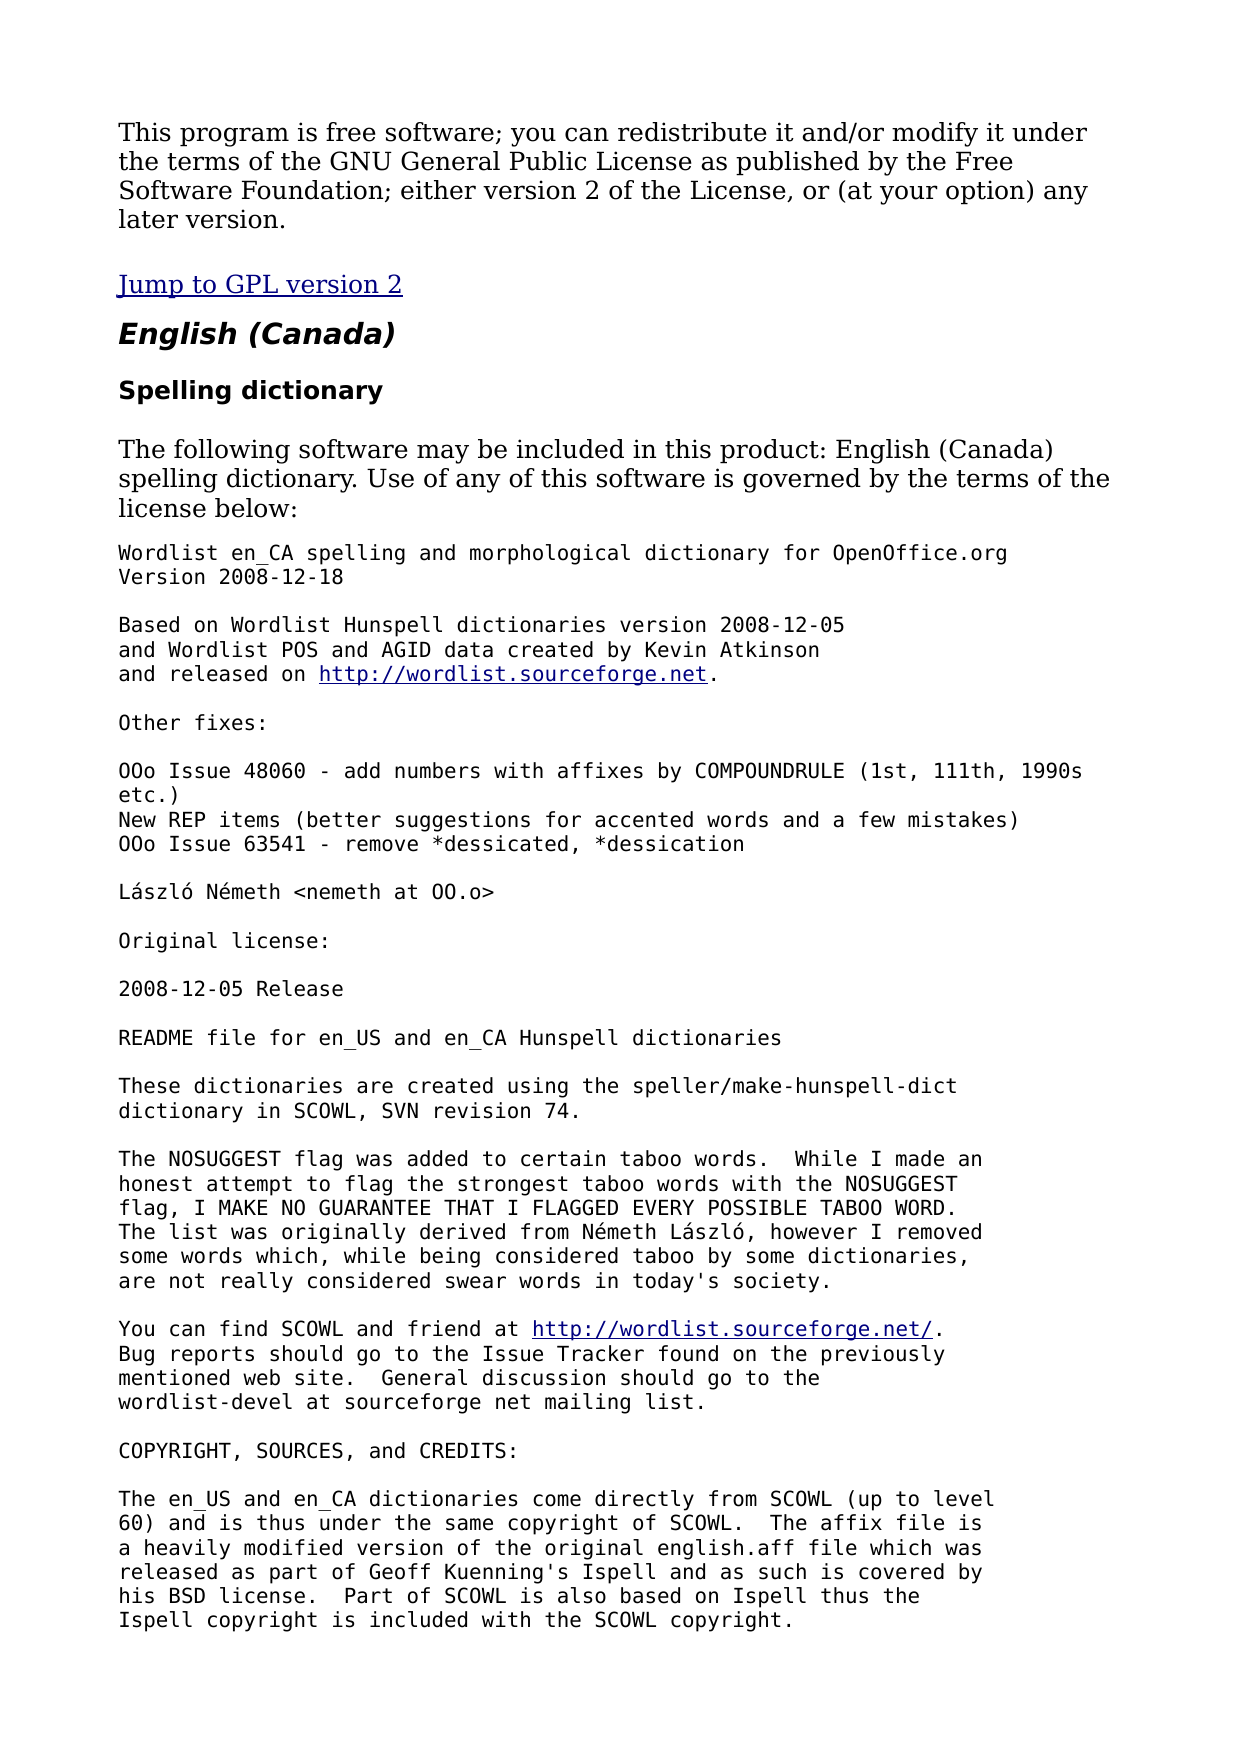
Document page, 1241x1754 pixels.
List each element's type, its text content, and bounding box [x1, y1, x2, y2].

text Jump to GPL version 2 [118, 270, 1122, 299]
text COPYRIGHT, SOURCES, and CREDITS: [118, 1439, 1122, 1463]
text This program is free software; you can redistribute it and/or modify it under the terms of the GNU General Public License as published by the Free Software Foundation; either version 2 of the License, or (at your option) any later version. [118, 118, 1122, 235]
text honest attempt to flag the strongest taboo words with the NOSUGGEST [118, 1172, 1122, 1196]
text and Wordlist POS and AGID data created by Kevin Atkinson [118, 638, 1122, 662]
text Original license: [118, 929, 1122, 953]
text 60) and is thus under the same copyright of SCOWL. The affix file is [118, 1511, 1122, 1536]
text The NOSUGGEST flag was added to certain taboo words. While I made an [118, 1147, 1122, 1172]
text OOo Issue 48060 - add numbers with affixes by COMPOUNDRULE (1st, 111th, 1990s etc.) [118, 759, 1122, 808]
text Version 2008-12-18 [118, 565, 1122, 589]
text released as part of Geoff Kuenning's Ispell and as such is covered by [118, 1560, 1122, 1584]
text Bug reports should go to the Issue Tracker found on the previously [118, 1342, 1122, 1366]
text Based on Wordlist Hunspell dictionaries version 2008-12-05 [118, 613, 1122, 638]
text OOo Issue 63541 - remove *dessicated, *dessication [118, 832, 1122, 856]
text README file for en_US and en_CA Hunspell dictionaries [118, 1026, 1122, 1050]
text are not really considered swear words in today's society. [118, 1269, 1122, 1293]
text wordlist-devel at sourceforge net mailing list. [118, 1390, 1122, 1414]
text Wordlist en_CA spelling and morphological dictionary for OpenOffice.org [118, 541, 1122, 565]
text László Németh <nemeth at OO.o> [118, 880, 1122, 905]
text The following software may be included in this product: English (Canada) spelling dictionary. Use of any of this software is governed by the terms of the license below: [118, 435, 1122, 523]
text Ispell copyright is included with the SCOWL copyright. [118, 1608, 1122, 1633]
text The en_US and en_CA dictionaries come directly from SCOWL (up to level [118, 1487, 1122, 1511]
text and released on http://wordlist.sourceforge.net. [118, 662, 1122, 686]
text Other fixes: [118, 711, 1122, 735]
text some words which, while being considered taboo by some dictionaries, [118, 1244, 1122, 1269]
text These dictionaries are created using the speller/make-hunspell-dict [118, 1074, 1122, 1099]
text his BSD license. Part of SCOWL is also based on Ispell thus the [118, 1584, 1122, 1608]
subtitle English (Canada) [118, 317, 1122, 351]
text New REP items (better suggestions for accented words and a few mistakes) [118, 808, 1122, 832]
text mentioned web site. General discussion should go to the [118, 1366, 1122, 1390]
text dictionary in SCOWL, SVN revision 74. [118, 1099, 1122, 1123]
text You can find SCOWL and friend at http://wordlist.sourceforge.net/. [118, 1317, 1122, 1342]
text flag, I MAKE NO GUARANTEE THAT I FLAGGED EVERY POSSIBLE TABOO WORD. [118, 1196, 1122, 1220]
text a heavily modified version of the original english.aff file which was [118, 1536, 1122, 1560]
text The list was originally derived from Németh László, however I removed [118, 1220, 1122, 1244]
text 2008-12-05 Release [118, 977, 1122, 1002]
subtitle Spelling dictionary [118, 376, 1122, 405]
